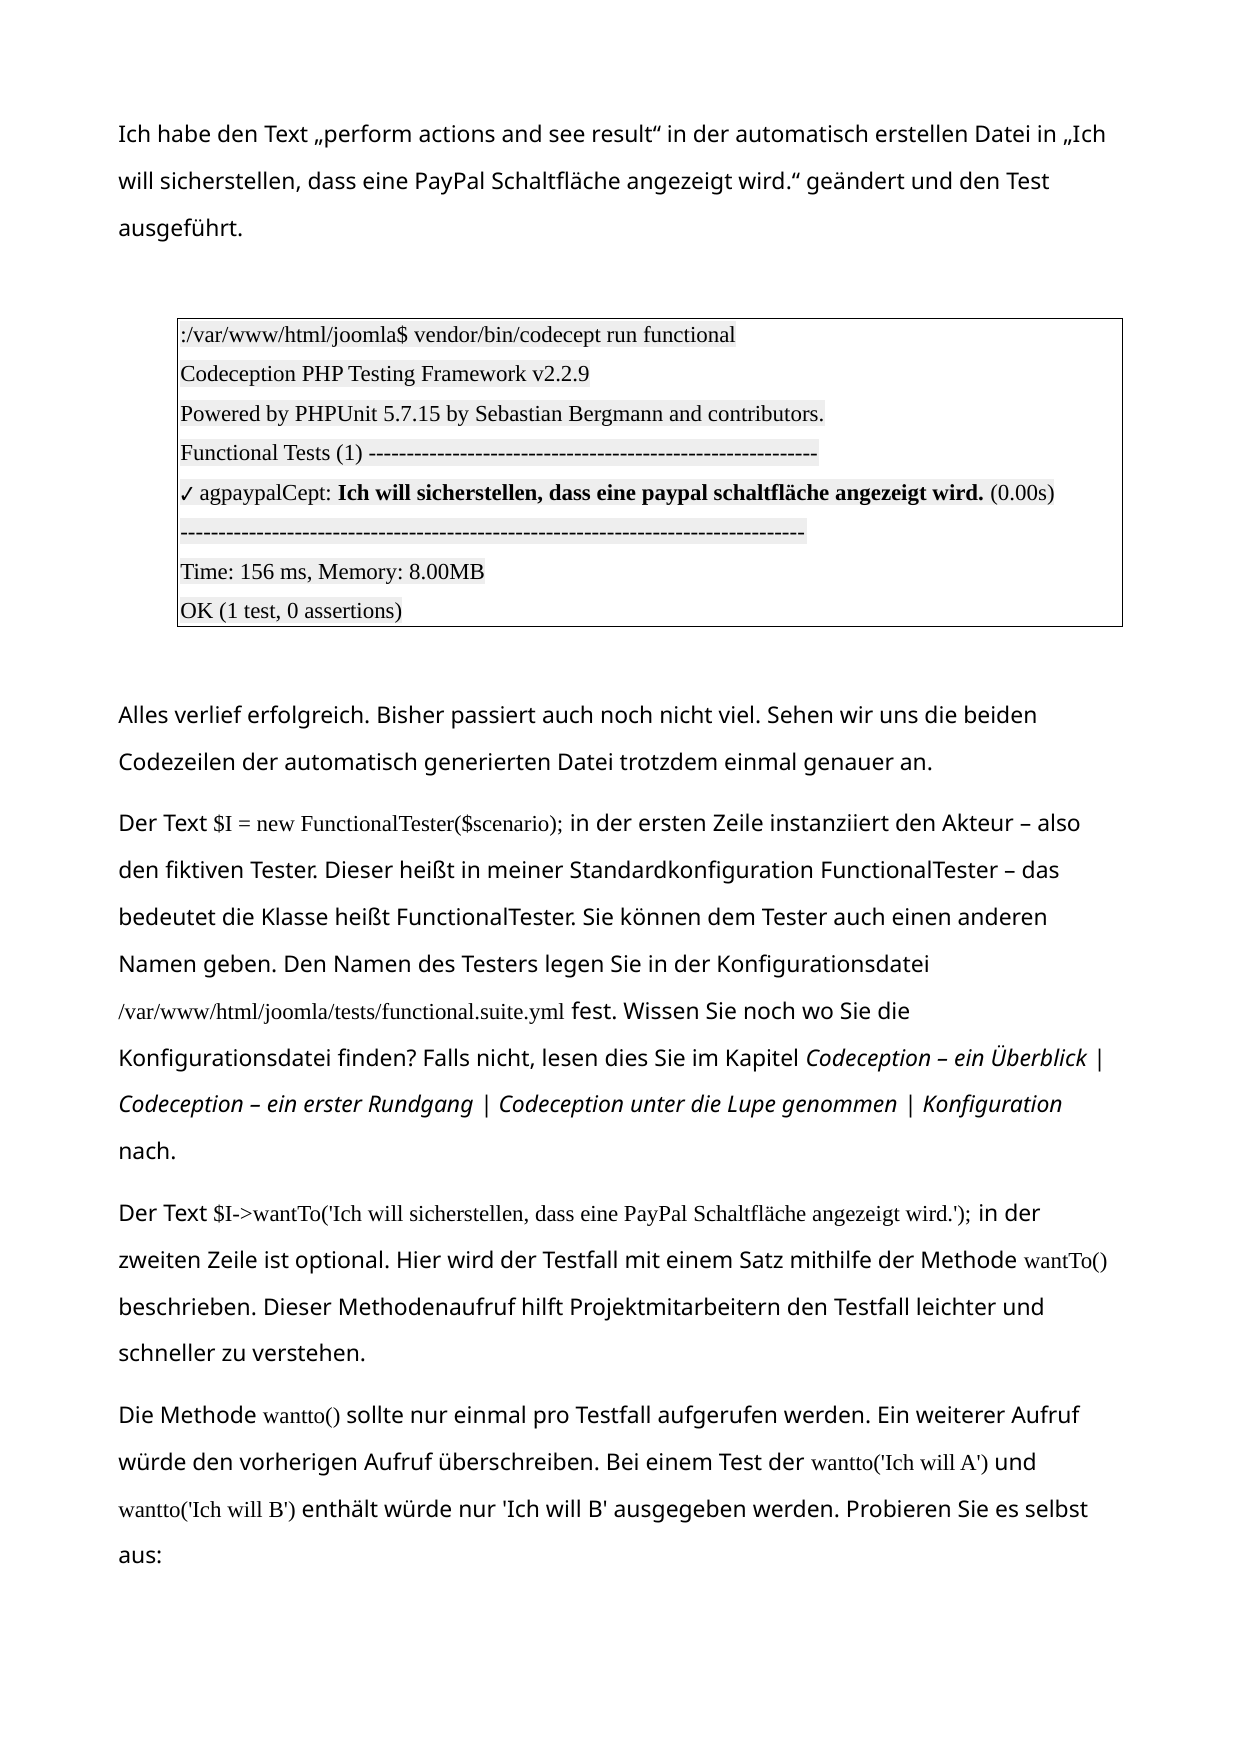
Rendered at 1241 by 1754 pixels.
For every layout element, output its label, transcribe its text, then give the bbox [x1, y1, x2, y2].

text Die Methode wantto() sollte nur einmal pro Testfall aufgerufen werden. Ein weiterer Aufruf würde den vorherigen Aufruf überschreiben. Bei einem Test der wantto('Ich will A') und wantto('Ich will B') enthält würde nur 'Ich will B' ausgegeben werden. Probieren Sie es selbst aus: [118, 1399, 1122, 1571]
text Der Text $I->wantTo('Ich will sicherstellen, dass eine PayPal Schaltfläche angezeigt wird.'); in der zweiten Zeile ist optional. Hier wird der Testfall mit einem Satz mithilfe der Methode wantTo() beschrieben. Dieser Methodenaufruf hilft Projektmitarbeitern den Testfall leichter und schneller zu verstehen. [118, 1197, 1122, 1368]
text Der Text $I = new FunctionalTester($scenario); in der ersten Zeile instanziiert den Akteur – also den fiktiven Tester. Dieser heißt in meiner Standardkonfiguration FunctionalTester – das bedeutet die Klasse heißt FunctionalTester. Sie können dem Tester auch einen anderen Namen geben. Den Namen des Testers legen Sie in der Konfigurationsdatei /var/www/html/joomla/tests/functional.suite.yml fest. Wissen Sie noch wo Sie die Konfigurationsdatei finden? Falls nicht, lesen dies Sie im Kapitel Codeception – ein Überblick | Codeception – ein erster Rundgang | Codeception unter die Lupe genommen | Konfiguration nach. [118, 807, 1122, 1166]
text :/var/www/html/joomla$ vendor/bin/codecept run functional Codeception PHP Testing Framework v2.2.9 Powered by PHPUnit 5.7.15 by Sebastian Bergmann and contributors. Functional Tests (1) ----------------------------------------------------------- ✔ agpaypalCept: Ich will sicherstellen, dass eine paypal schaltfläche angezeigt wird. (0.00s) ---------------------------------------------------------------------------------- Time: 156 ms, Memory: 8.00MB OK (1 test, 0 assertions) [178, 319, 1122, 626]
text Ich habe den Text „perform actions and see result“ in der automatisch erstellen Datei in „Ich will sicherstellen, dass eine PayPal Schaltfläche angezeigt wird.“ geändert und den Test ausgeführt. [118, 118, 1122, 243]
text Alles verlief erfolgreich. Bisher passiert auch noch nicht viel. Sehen wir uns die beiden Codezeilen der automatisch generierten Datei trotzdem einmal genauer an. [118, 699, 1122, 777]
